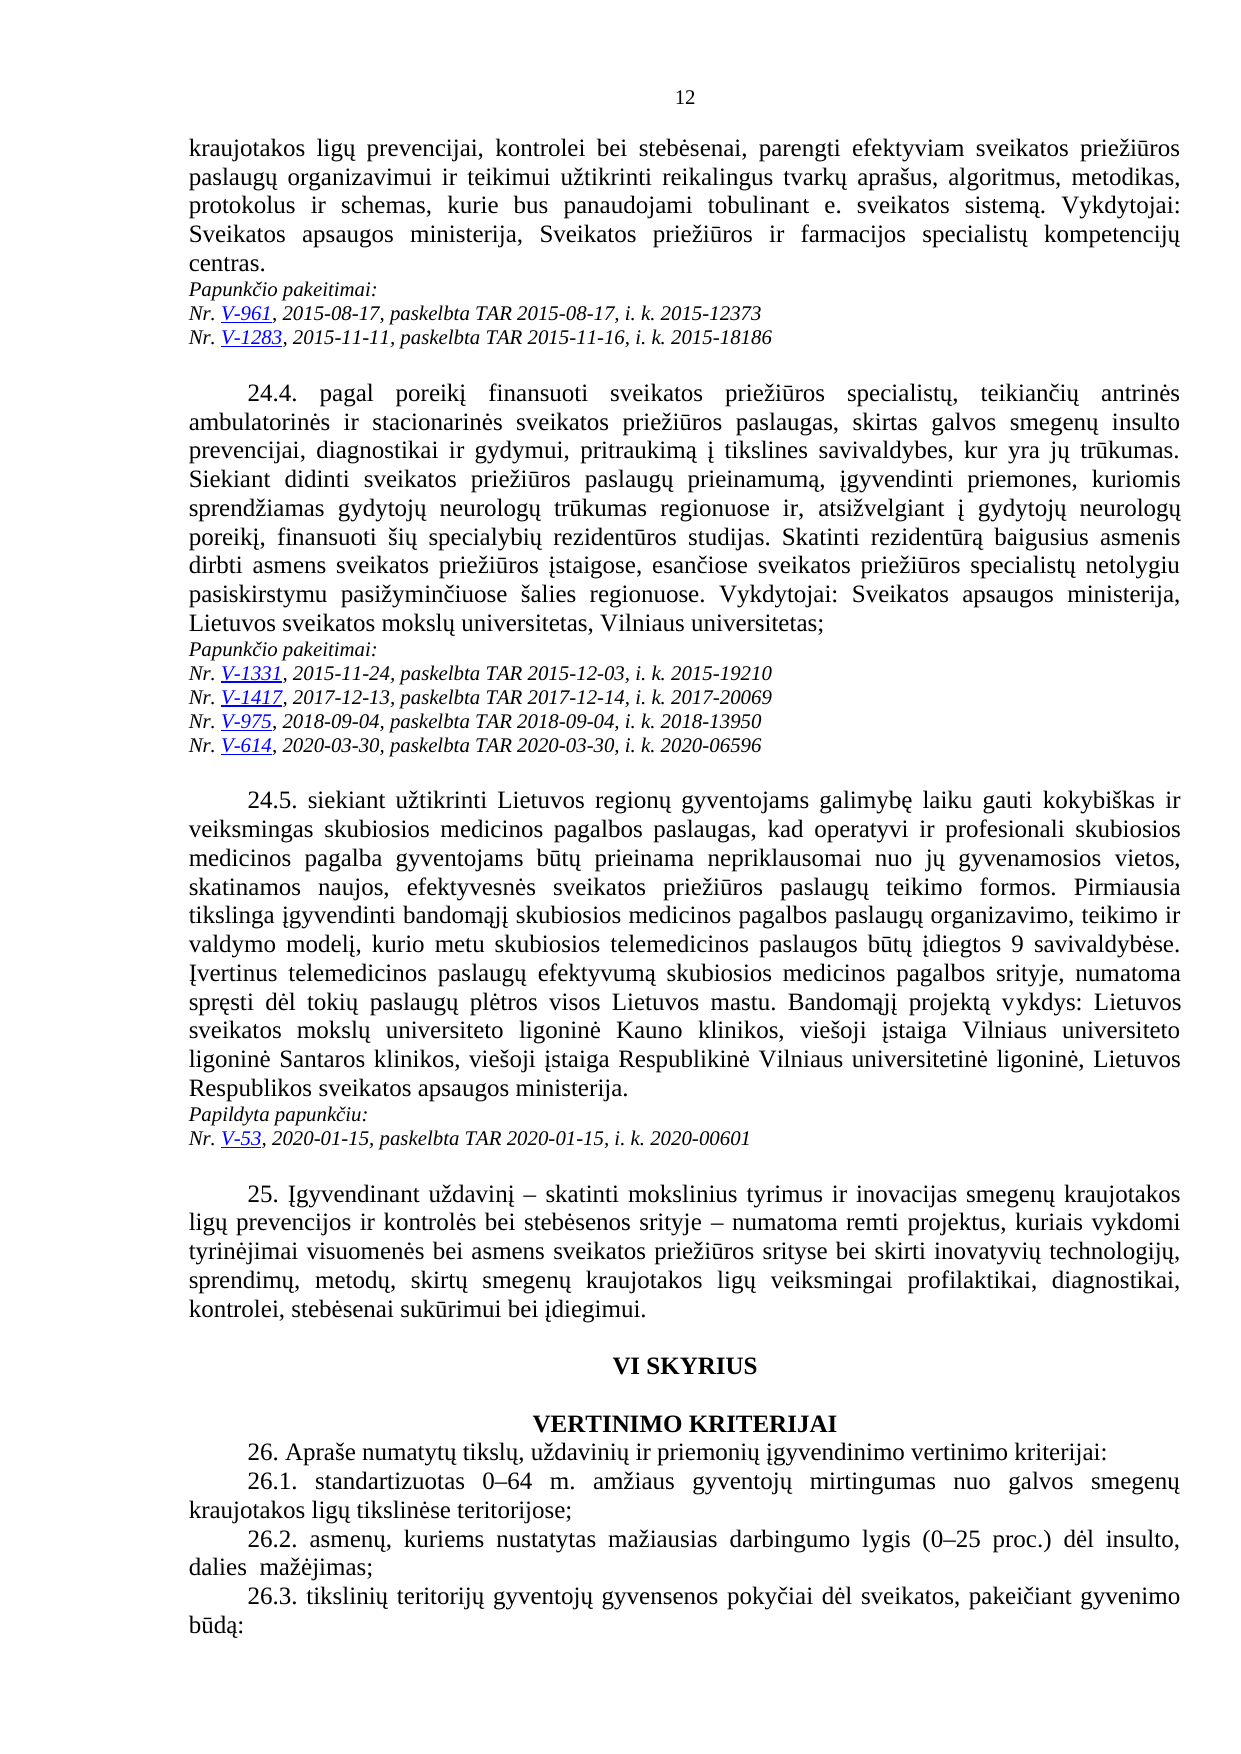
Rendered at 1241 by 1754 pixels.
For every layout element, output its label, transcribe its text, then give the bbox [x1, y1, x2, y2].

text Nr. V-53, 2020-01-15, paskelbta TAR 2020-01-15, i. k. 2020-00601 [188, 1126, 1181, 1150]
text 25. Įgyvendinant uždavinį – skatinti mokslinius tyrimus ir inovacijas smegenų kraujotakos ligų prevencijos ir kontrolės bei stebėsenos srityje – numatoma remti projektus, kuriais vykdomi tyrinėjimai visuomenės bei asmens sveikatos priežiūros srityse bei skirti inovatyvių technologijų, sprendimų, metodų, skirtų smegenų kraujotakos ligų veiksmingai profilaktikai, diagnostikai, kontrolei, stebėsenai sukūrimui bei įdiegimui. [188, 1179, 1181, 1322]
text 26. Apraše numatytų tikslų, uždavinių ir priemonių įgyvendinimo vertinimo kriterijai: [188, 1437, 1181, 1466]
text 26.3. tikslinių teritorijų gyventojų gyvensenos pokyčiai dėl sveikatos, pakeičiant gyvenimo būdą: [188, 1581, 1181, 1639]
text Papunkčio pakeitimai: [188, 277, 1181, 301]
text Nr. V-961, 2015-08-17, paskelbta TAR 2015-08-17, i. k. 2015-12373 [188, 301, 1181, 325]
text kraujotakos ligų prevencijai, kontrolei bei stebėsenai, parengti efektyviam sveikatos priežiūros paslaugų organizavimui ir teikimui užtikrinti reikalingus tvarkų aprašus, algoritmus, metodikas, protokolus ir schemas, kurie bus panaudojami tobulinant e. sveikatos sistemą. Vykdytojai: Sveikatos apsaugos ministerija, Sveikatos priežiūros ir farmacijos specialistų kompetencijų centras. [188, 133, 1181, 277]
text Papunkčio pakeitimai: [188, 637, 1181, 661]
text Nr. V-1331, 2015-11-24, paskelbta TAR 2015-12-03, i. k. 2015-19210 [188, 661, 1181, 685]
text VI SKYRIUS [188, 1351, 1181, 1380]
text Nr. V-1417, 2017-12-13, paskelbta TAR 2017-12-14, i. k. 2017-20069 [188, 685, 1181, 709]
text 24.5. siekiant užtikrinti Lietuvos regionų gyventojams galimybę laiku gauti kokybiškas ir veiksmingas skubiosios medicinos pagalbos paslaugas, kad operatyvi ir profesionali skubiosios medicinos pagalba gyventojams būtų prieinama nepriklausomai nuo jų gyvenamosios vietos, skatinamos naujos, efektyvesnės sveikatos priežiūros paslaugų teikimo formos. Pirmiausia tikslinga įgyvendinti bandomąjį skubiosios medicinos pagalbos paslaugų organizavimo, teikimo ir valdymo modelį, kurio metu skubiosios telemedicinos paslaugos būtų įdiegtos 9 savivaldybėse. Įvertinus telemedicinos paslaugų efektyvumą skubiosios medicinos pagalbos srityje, numatoma spręsti dėl tokių paslaugų plėtros visos Lietuvos mastu. Bandomąjį projektą vykdys: Lietuvos sveikatos mokslų universiteto ligoninė Kauno klinikos, viešoji įstaiga Vilniaus universiteto ligoninė Santaros klinikos, viešoji įstaiga Respublikinė Vilniaus universitetinė ligoninė, Lietuvos Respublikos sveikatos apsaugos ministerija. [188, 786, 1181, 1102]
text 24.4. pagal poreikį finansuoti sveikatos priežiūros specialistų, teikiančių antrinės ambulatorinės ir stacionarinės sveikatos priežiūros paslaugas, skirtas galvos smegenų insulto prevencijai, diagnostikai ir gydymui, pritraukimą į tikslines savivaldybes, kur yra jų trūkumas. Siekiant didinti sveikatos priežiūros paslaugų prieinamumą, įgyvendinti priemones, kuriomis sprendžiamas gydytojų neurologų trūkumas regionuose ir, atsižvelgiant į gydytojų neurologų poreikį, finansuoti šių specialybių rezidentūros studijas. Skatinti rezidentūrą baigusius asmenis dirbti asmens sveikatos priežiūros įstaigose, esančiose sveikatos priežiūros specialistų netolygiu pasiskirstymu pasižyminčiuose šalies regionuose. Vykdytojai: Sveikatos apsaugos ministerija, Lietuvos sveikatos mokslų universitetas, Vilniaus universitetas; [188, 378, 1181, 637]
text VERTINIMO KRITERIJAI [188, 1409, 1181, 1437]
text Papildyta papunkčiu: [188, 1102, 1181, 1126]
text Nr. V-614, 2020-03-30, paskelbta TAR 2020-03-30, i. k. 2020-06596 [188, 733, 1181, 757]
text 26.1. standartizuotas 0–64 m. amžiaus gyventojų mirtingumas nuo galvos smegenų kraujotakos ligų tikslinėse teritorijose; [188, 1466, 1181, 1524]
text Nr. V-975, 2018-09-04, paskelbta TAR 2018-09-04, i. k. 2018-13950 [188, 709, 1181, 733]
text Nr. V-1283, 2015-11-11, paskelbta TAR 2015-11-16, i. k. 2015-18186 [188, 325, 1181, 349]
text 26.2. asmenų, kuriems nustatytas mažiausias darbingumo lygis (0–25 proc.) dėl insulto, dalies mažėjimas; [188, 1524, 1181, 1581]
